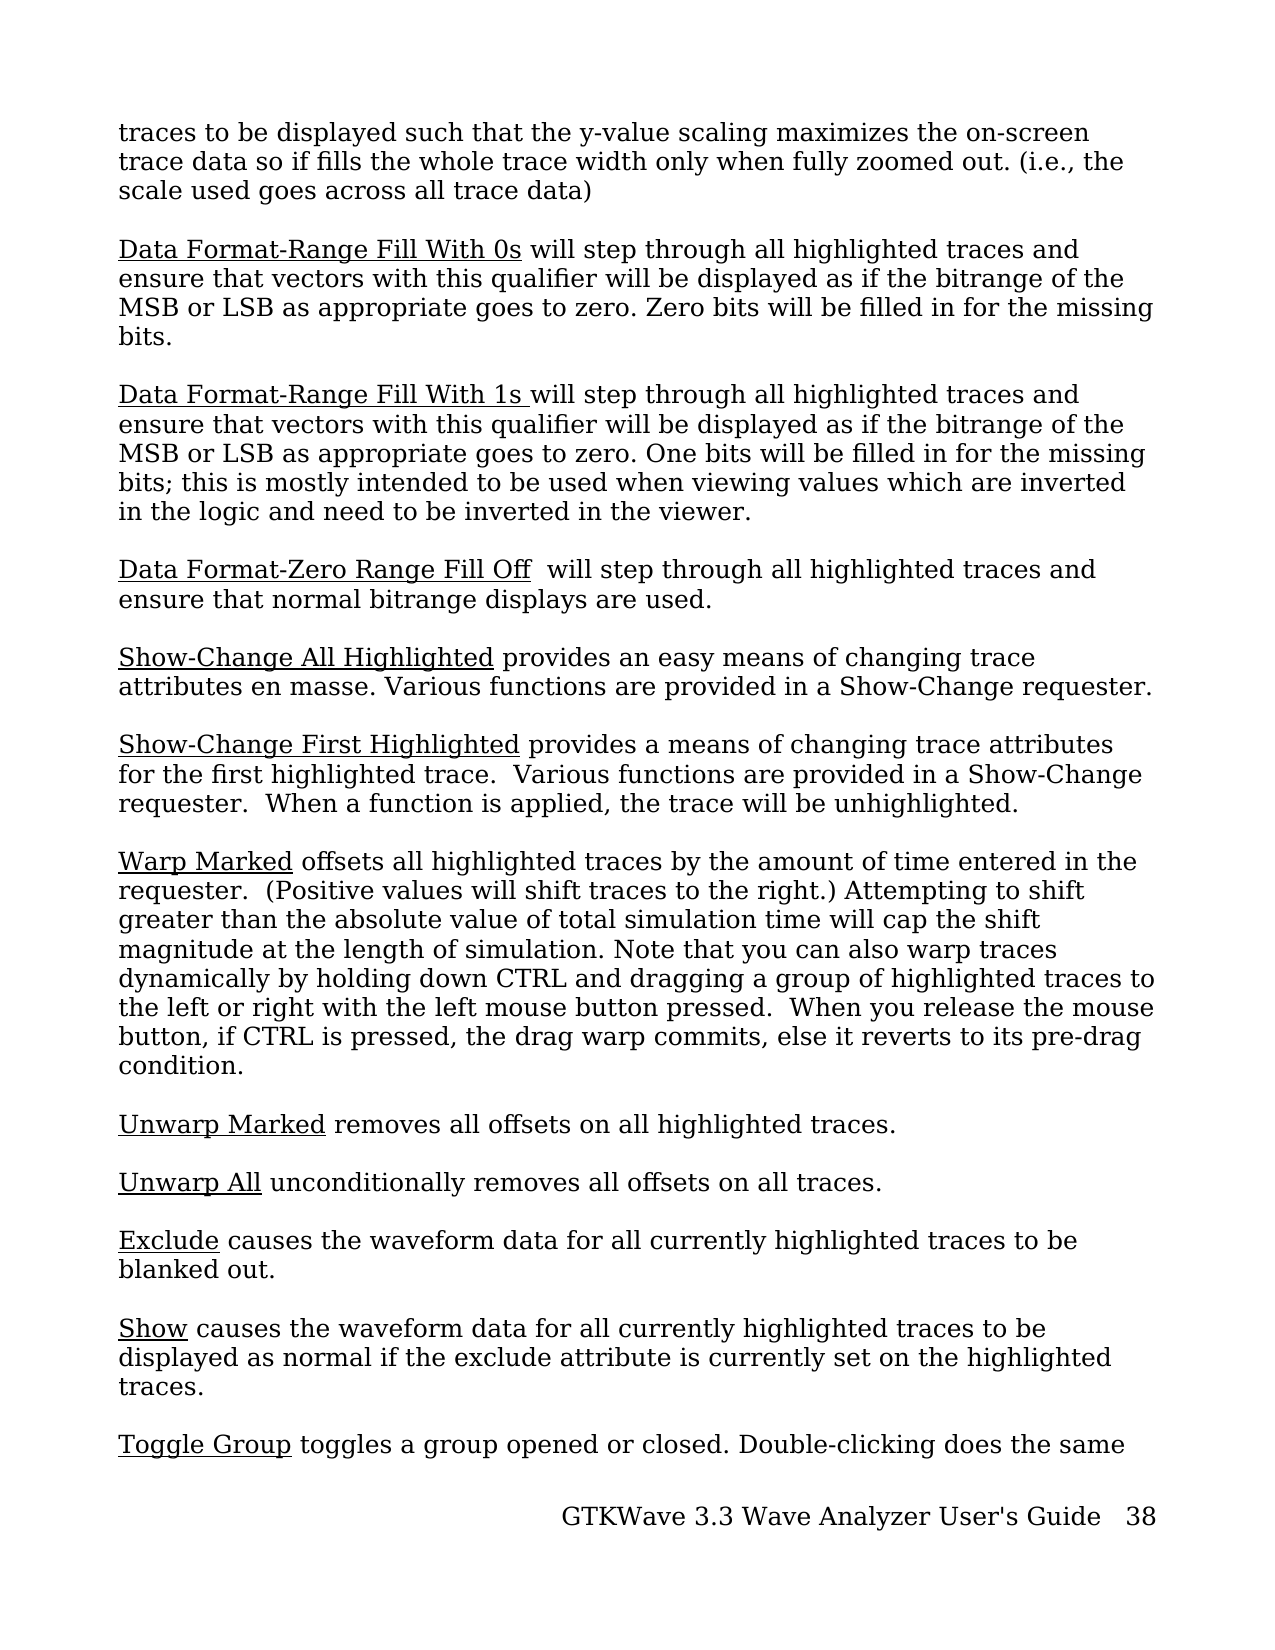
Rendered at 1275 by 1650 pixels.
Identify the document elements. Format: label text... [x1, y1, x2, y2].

text Show causes the waveform data for all currently highlighted traces to be displayed as normal if the exclude attribute is currently set on the highlighted traces. [118, 1314, 1157, 1401]
text Exclude causes the waveform data for all currently highlighted traces to be blanked out. [118, 1226, 1157, 1285]
text Data Format-Range Fill With 0s will step through all highlighted traces and ensure that vectors with this qualifier will be displayed as if the bitrange of the MSB or LSB as appropriate goes to zero. Zero bits will be filled in for the missing bits. [118, 235, 1157, 351]
text traces to be displayed such that the y-value scaling maximizes the on-screen trace data so if fills the whole trace width only when fully zoomed out. (i.e., the scale used goes across all trace data) [118, 118, 1157, 206]
text Data Format-Range Fill With 1s will step through all highlighted traces and ensure that vectors with this qualifier will be displayed as if the bitrange of the MSB or LSB as appropriate goes to zero. One bits will be filled in for the missing bits; this is mostly intended to be used when viewing values which are inverted in the logic and need to be inverted in the viewer. [118, 381, 1157, 526]
text Warp Marked offsets all highlighted traces by the amount of time entered in the requester. (Positive values will shift traces to the right.) Attempting to shift greater than the absolute value of total simulation time will cap the shift magnitude at the length of simulation. Note that you can also warp traces dynamically by holding down CTRL and dragging a group of highlighted traces to the left or right with the left mouse button pressed. When you release the mouse button, if CTRL is pressed, the drag warp commits, else it reverts to its pre-drag condition. [118, 847, 1157, 1081]
text Unwarp All unconditionally removes all offsets on all traces. [118, 1168, 1157, 1197]
text Toggle Group toggles a group opened or closed. Double-clicking does the same [118, 1431, 1157, 1460]
text Data Format-Zero Range Fill Off will step through all highlighted traces and ensure that normal bitrange displays are used. [118, 556, 1157, 614]
text Show-Change All Highlighted provides an easy means of changing trace attributes en masse. Various functions are provided in a Show-Change requester. [118, 643, 1157, 701]
text Show-Change First Highlighted provides a means of changing trace attributes for the first highlighted trace. Various functions are provided in a Show-Change requester. When a function is applied, the trace will be unhighlighted. [118, 731, 1157, 818]
text Unwarp Marked removes all offsets on all highlighted traces. [118, 1110, 1157, 1139]
